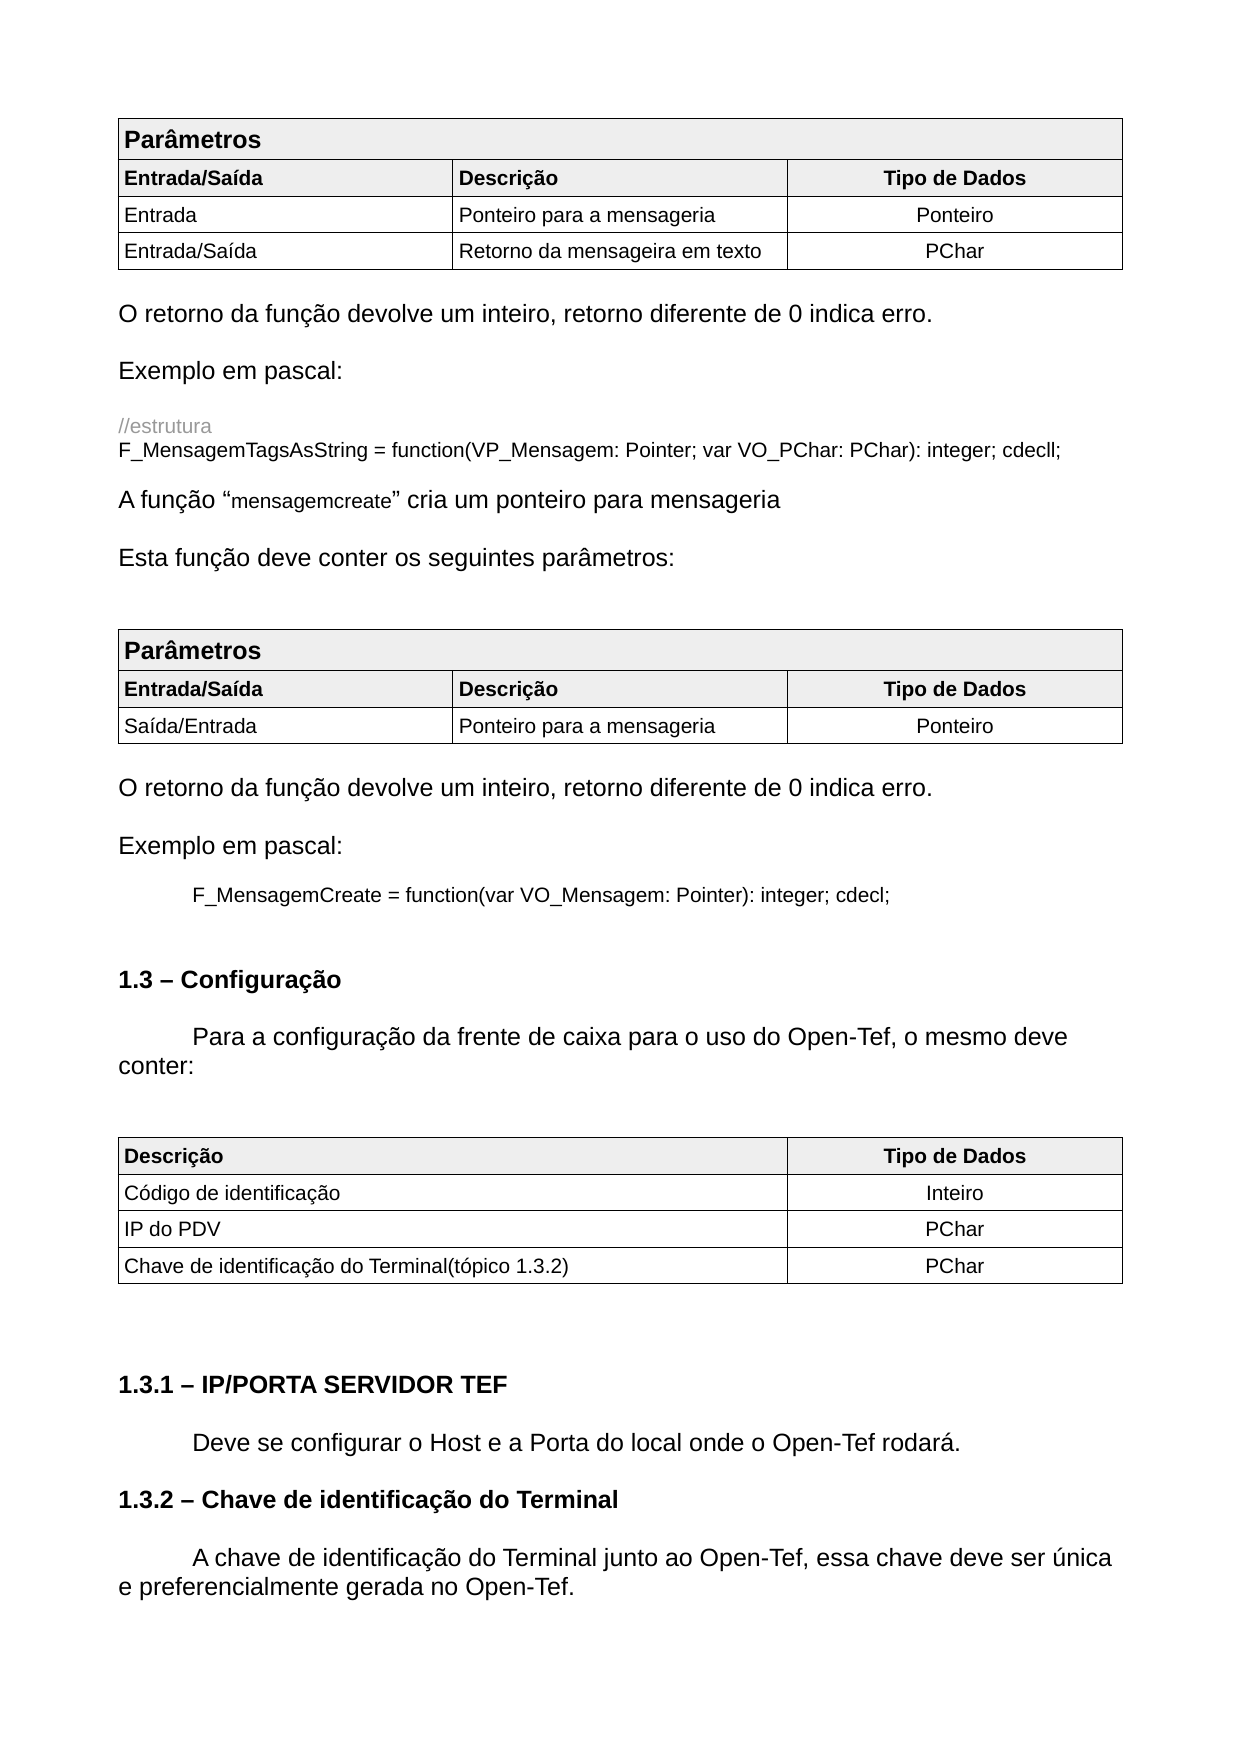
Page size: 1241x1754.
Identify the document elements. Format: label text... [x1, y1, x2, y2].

text A chave de identificação do Terminal junto ao Open-Tef, essa chave deve ser única e preferencialmente gerada no Open-Tef. [118, 1543, 1122, 1600]
table_cell Entrada/Saída [119, 233, 452, 269]
text Para a configuração da frente de caixa para o uso do Open-Tef, o mesmo deve conter: [118, 1022, 1122, 1080]
table_cell Tipo de Dados [788, 160, 1122, 196]
text O retorno da função devolve um inteiro, retorno diferente de 0 indica erro. [118, 298, 1122, 327]
table_header Parâmetros [119, 630, 1122, 670]
table_cell PChar [788, 233, 1122, 269]
table_cell PChar [788, 1248, 1122, 1283]
table_cell PChar [788, 1211, 1122, 1247]
table_cell Entrada [119, 197, 452, 232]
text Exemplo em pascal: [118, 831, 1122, 859]
text O retorno da função devolve um inteiro, retorno diferente de 0 indica erro. [118, 773, 1122, 802]
table_cell Ponteiro para a mensageria [453, 708, 787, 743]
text F_MensagemTagsAsString = function(VP_Mensagem: Pointer; var VO_PChar: PChar): integer; cdecll; [118, 437, 1122, 461]
table_header Parâmetros [119, 119, 1122, 159]
text A função “mensagemcreate” cria um ponteiro para mensageria [118, 485, 1122, 514]
table_cell Tipo de Dados [788, 671, 1122, 707]
text 1.3.2 – Chave de identificação do Terminal [118, 1485, 1122, 1514]
table_cell Retorno da mensageira em texto [453, 233, 787, 269]
text 1.3.1 – IP/PORTA SERVIDOR TEF [118, 1370, 1122, 1399]
text Deve se configurar o Host e a Porta do local onde o Open-Tef rodará. [118, 1428, 1122, 1457]
table_cell Código de identificação [119, 1175, 787, 1210]
table_cell IP do PDV [119, 1211, 787, 1247]
table_cell Descrição [453, 671, 787, 707]
text 1.3 – Configuração [118, 965, 1122, 993]
table_cell Inteiro [788, 1175, 1122, 1210]
table_cell Chave de identificação do Terminal(tópico 1.3.2) [119, 1248, 787, 1283]
table_cell Descrição [453, 160, 787, 196]
table_cell Saída/Entrada [119, 708, 452, 743]
text Exemplo em pascal: [118, 356, 1122, 385]
table_header Tipo de Dados [788, 1138, 1122, 1174]
table_cell Ponteiro [788, 197, 1122, 232]
table_header Descrição [119, 1138, 787, 1174]
table_cell Ponteiro para a mensageria [453, 197, 787, 232]
text Esta função deve conter os seguintes parâmetros: [118, 543, 1122, 572]
table_cell Entrada/Saída [119, 160, 452, 196]
text F_MensagemCreate = function(var VO_Mensagem: Pointer): integer; cdecl; [118, 883, 1122, 907]
text //estrutura [118, 413, 1122, 437]
table_cell Ponteiro [788, 708, 1122, 743]
table_cell Entrada/Saída [119, 671, 452, 707]
